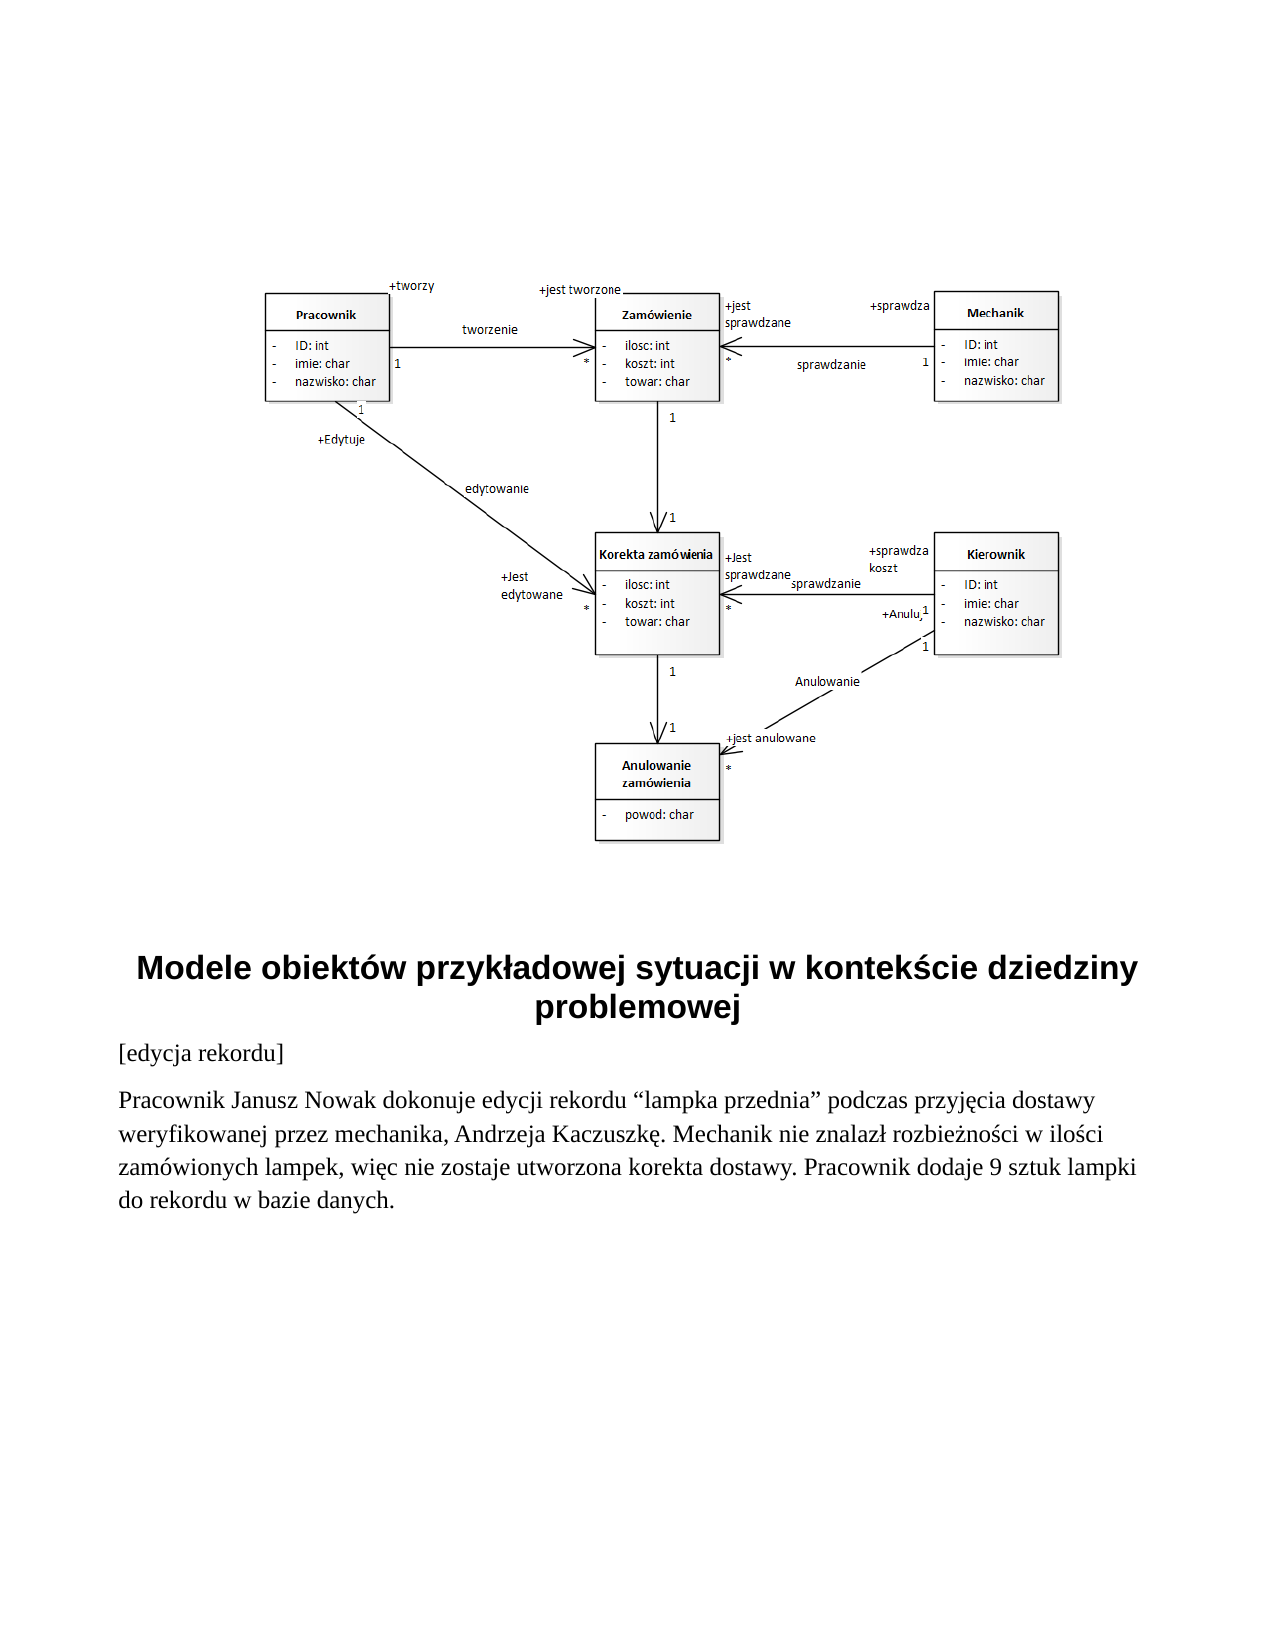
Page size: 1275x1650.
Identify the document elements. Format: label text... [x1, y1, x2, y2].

picture [237, 233, 1112, 866]
text Pracownik Janusz Nowak dokonuje edycji rekordu “lampka przednia” podczas przyjęcia dostawy weryfikowanej przez mechanika, Andrzeja Kaczuszkę. Mechanik nie znalazł rozbieżności w ilości zamówionych lampek, więc nie zostaje utworzona korekta dostawy. Pracownik dodaje 9 sztuk lampki do rekordu w bazie danych. [118, 1086, 1157, 1213]
text [edycja rekordu] [118, 1038, 1157, 1067]
subtitle Modele obiektów przykładowej sytuacji w kontekście dziedziny problemowej [118, 948, 1157, 1026]
